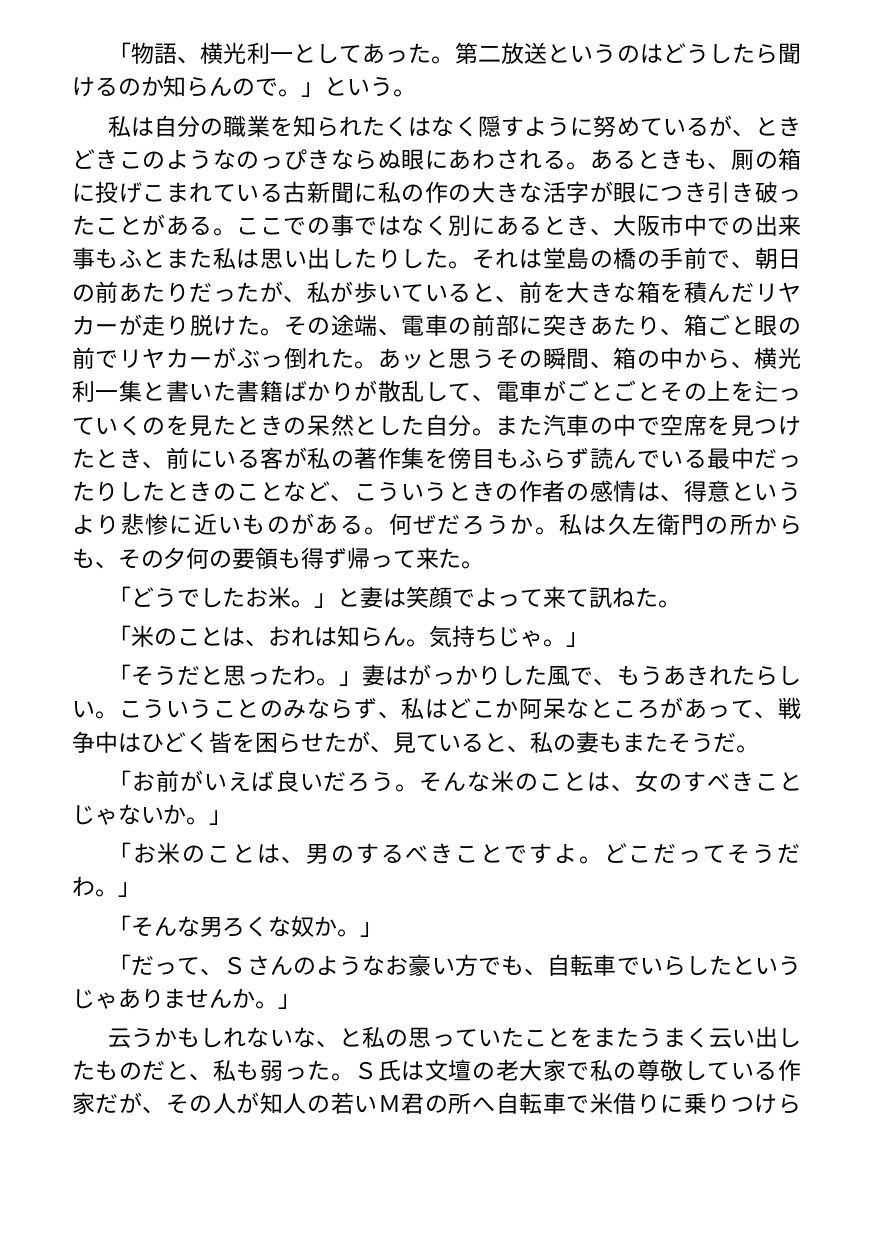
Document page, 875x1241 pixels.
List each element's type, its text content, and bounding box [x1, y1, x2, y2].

text 「物語、横光利一としてあった。第二放送というのはどうしたら聞けるのか知らんので。」という。 [72, 36, 802, 102]
text 「どうでしたお米。」と妻は笑顔でよって来て訊ねた。 [72, 579, 802, 613]
text 「お米のことは、男のするべきことですよ。どこだってそうだわ。」 [72, 836, 802, 902]
text 「そんな男ろくな奴か。」 [72, 908, 802, 942]
text 「お前がいえば良いだろう。そんな米のことは、女のすべきことじゃないか。」 [72, 763, 802, 830]
text 「米のことは、おれは知らん。気持ちじゃ。」 [72, 619, 802, 652]
text 「だって、Ｓさんのようなお豪い方でも、自転車でいらしたというじゃありませんか。」 [72, 947, 802, 1014]
text 私は自分の職業を知られたくはなく隠すように努めているが、ときどきこのようなのっぴきならぬ眼にあわされる。あるときも、厠の箱に投げこまれている古新聞に私の作の大きな活字が眼につき引き破ったことがある。ここでの事ではなく別にあるとき、大阪市中での出来事もふとまた私は思い出したりした。それは堂島の橋の手前で、朝日の前あたりだったが、私が歩いていると、前を大きな箱を積んだリヤカーが走り脱けた。その途端、電車の前部に突きあたり、箱ごと眼の前でリヤカーがぶっ倒れた。あッと思うその瞬間、箱の中から、横光利一集と書いた書籍ばかりが散乱して、電車がごとごとその上を辷っていくのを見たときの呆然とした自分。また汽車の中で空席を見つけたとき、前にいる客が私の著作集を傍目もふらず読んでいる最中だったりしたときのことなど、こういうときの作者の感情は、得意というより悲惨に近いものがある。何ぜだろうか。私は久左衛門の所からも、その夕何の要領も得ず帰って来た。 [72, 108, 802, 574]
text 云うかもしれないな、と私の思っていたことをまたうまく云い出したものだと、私も弱った。Ｓ氏は文壇の老大家で私の尊敬している作家だが、その人が知人の若いＭ君の所へ自転車で米借りに乗りつけら [72, 1020, 802, 1119]
text 「そうだと思ったわ。」妻はがっかりした風で、もうあきれたらしい。こういうことのみならず、私はどこか阿呆なところがあって、戦争中はひどく皆を困らせたが、見ていると、私の妻もまたそうだ。 [72, 658, 802, 758]
